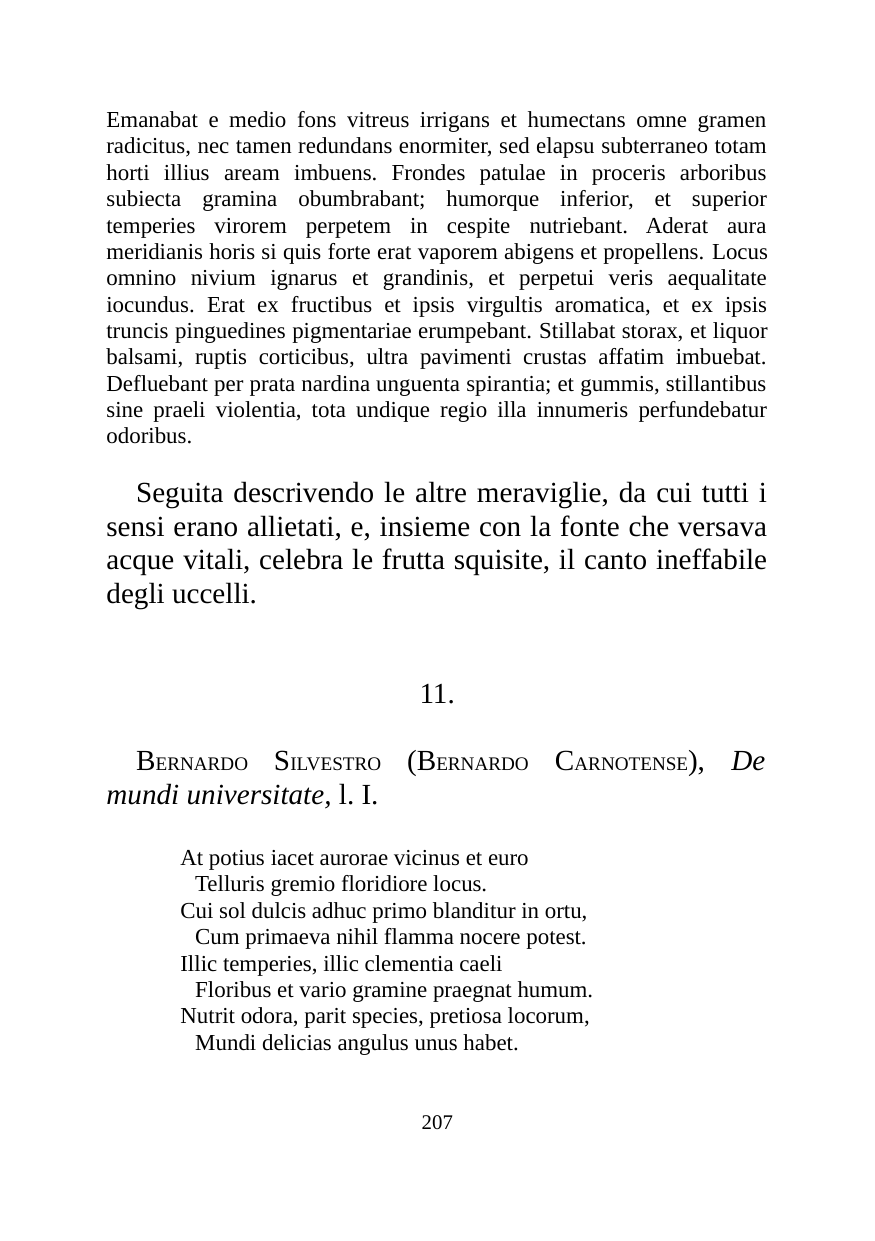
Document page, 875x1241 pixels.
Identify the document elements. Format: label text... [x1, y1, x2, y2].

text Mundi delicias angulus unus habet. [195, 1029, 768, 1055]
text 11. [106, 676, 768, 710]
text At potius iacet aurorae vicinus et euro [180, 844, 768, 871]
text Illic temperies, illic clementia caeli [180, 949, 768, 976]
text Telluris gremio floridiore locus. [195, 871, 768, 897]
text Nutrit odora, parit species, pretiosa locorum, [180, 1002, 768, 1029]
text Emanabat e medio fons vitreus irrigans et humectans omne gramen radicitus, nec tamen redundans enormiter, sed elapsu subterraneo totam horti illius aream imbuens. Frondes patulae in proceris arboribus subiecta gramina obumbrabant; humorque inferior, et superior temperies virorem perpetem in cespite nutriebant. Aderat aura meridianis horis si quis forte erat vaporem abigens et propellens. Locus omnino nivium ignarus et grandinis, et perpetui veris aequalitate iocundus. Erat ex fructibus et ipsis virgultis aromatica, et ex ipsis truncis pinguedines pigmentariae erumpebant. Stillabat storax, et liquor balsami, ruptis corticibus, ultra pavimenti crustas affatim imbuebat. Defluebant per prata nardina unguenta spirantia; et gummis, stillantibus sine praeli violentia, tota undique regio illa innumeris perfundebatur odoribus. [106, 106, 768, 449]
text Cui sol dulcis adhuc primo blanditur in ortu, [180, 897, 768, 923]
text Floribus et vario gramine praegnat humum. [195, 976, 768, 1002]
text Bernardo Silvestro (Bernardo Carnotense), De mundi universitate, l. I. [106, 743, 768, 811]
text Seguita descrivendo le altre meraviglie, da cui tutti i sensi erano allietati, e, insieme con la fonte che versava acque vitali, celebra le frutta squisite, il canto ineffabile degli uccelli. [106, 475, 768, 609]
text Cum primaeva nihil flamma nocere potest. [195, 923, 768, 949]
